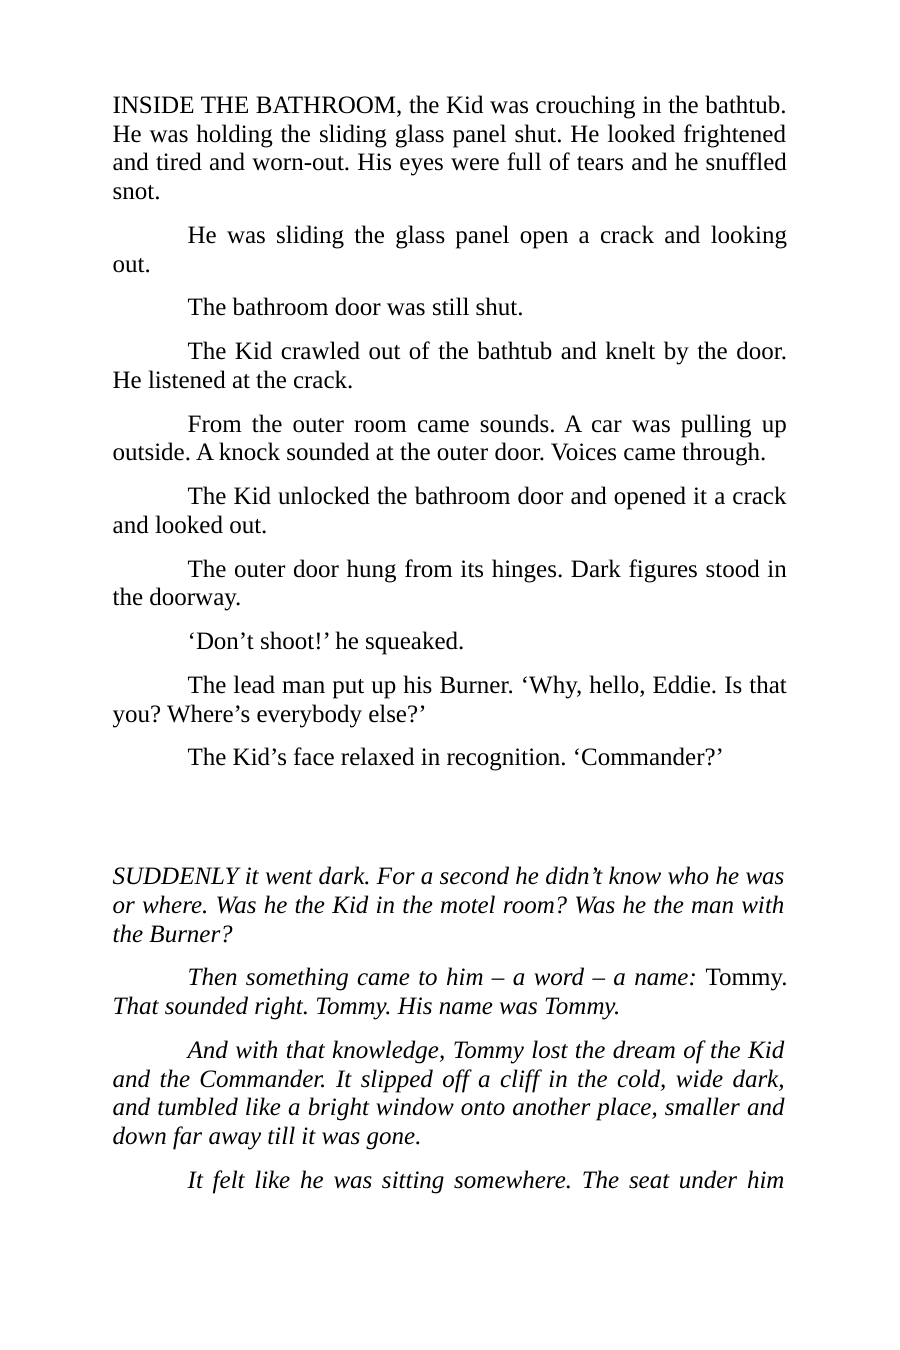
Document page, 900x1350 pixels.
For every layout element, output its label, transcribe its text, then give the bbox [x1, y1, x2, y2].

text The outer door hung from its hinges. Dark figures stood in the doorway. [112, 554, 787, 611]
text INSIDE THE BATHROOM, the Kid was crouching in the bathtub. He was holding the sliding glass panel shut. He looked frightened and tired and worn-out. His eyes were full of tears and he snuffled snot. [112, 90, 787, 205]
text From the outer room came sounds. A car was pulling up outside. A knock sounded at the outer door. Voices came through. [112, 409, 787, 466]
text It felt like he was sitting somewhere. The seat under him [112, 1165, 787, 1194]
text The bathroom door was still shut. [112, 292, 787, 321]
text The Kid’s face relaxed in recognition. ‘Commander?’ [112, 742, 787, 771]
text The lead man put up his Burner. ‘Why, hello, Eddie. Is that you? Where’s everybody else?’ [112, 670, 787, 727]
text The Kid unlocked the bathroom door and opened it a crack and looked out. [112, 481, 787, 539]
text The Kid crawled out of the bathtub and knelt by the door. He listened at the crack. [112, 336, 787, 394]
text He was sliding the glass panel open a crack and looking out. [112, 220, 787, 277]
text And with that knowledge, Tommy lost the dream of the Kid and the Commander. It slipped off a cliff in the cold, wide dark, and tumbled like a bright window onto another place, smaller and down far away till it was gone. [112, 1035, 787, 1150]
text ‘Don’t shoot!’ he squeaked. [112, 626, 787, 655]
text SUDDENLY it went dark. For a second he didn’t know who he was or where. Was he the Kid in the motel room? Was he the man with the Burner? [112, 861, 787, 947]
text Then something came to him – a word – a name: Tommy. That sounded right. Tommy. His name was Tommy. [112, 962, 787, 1020]
